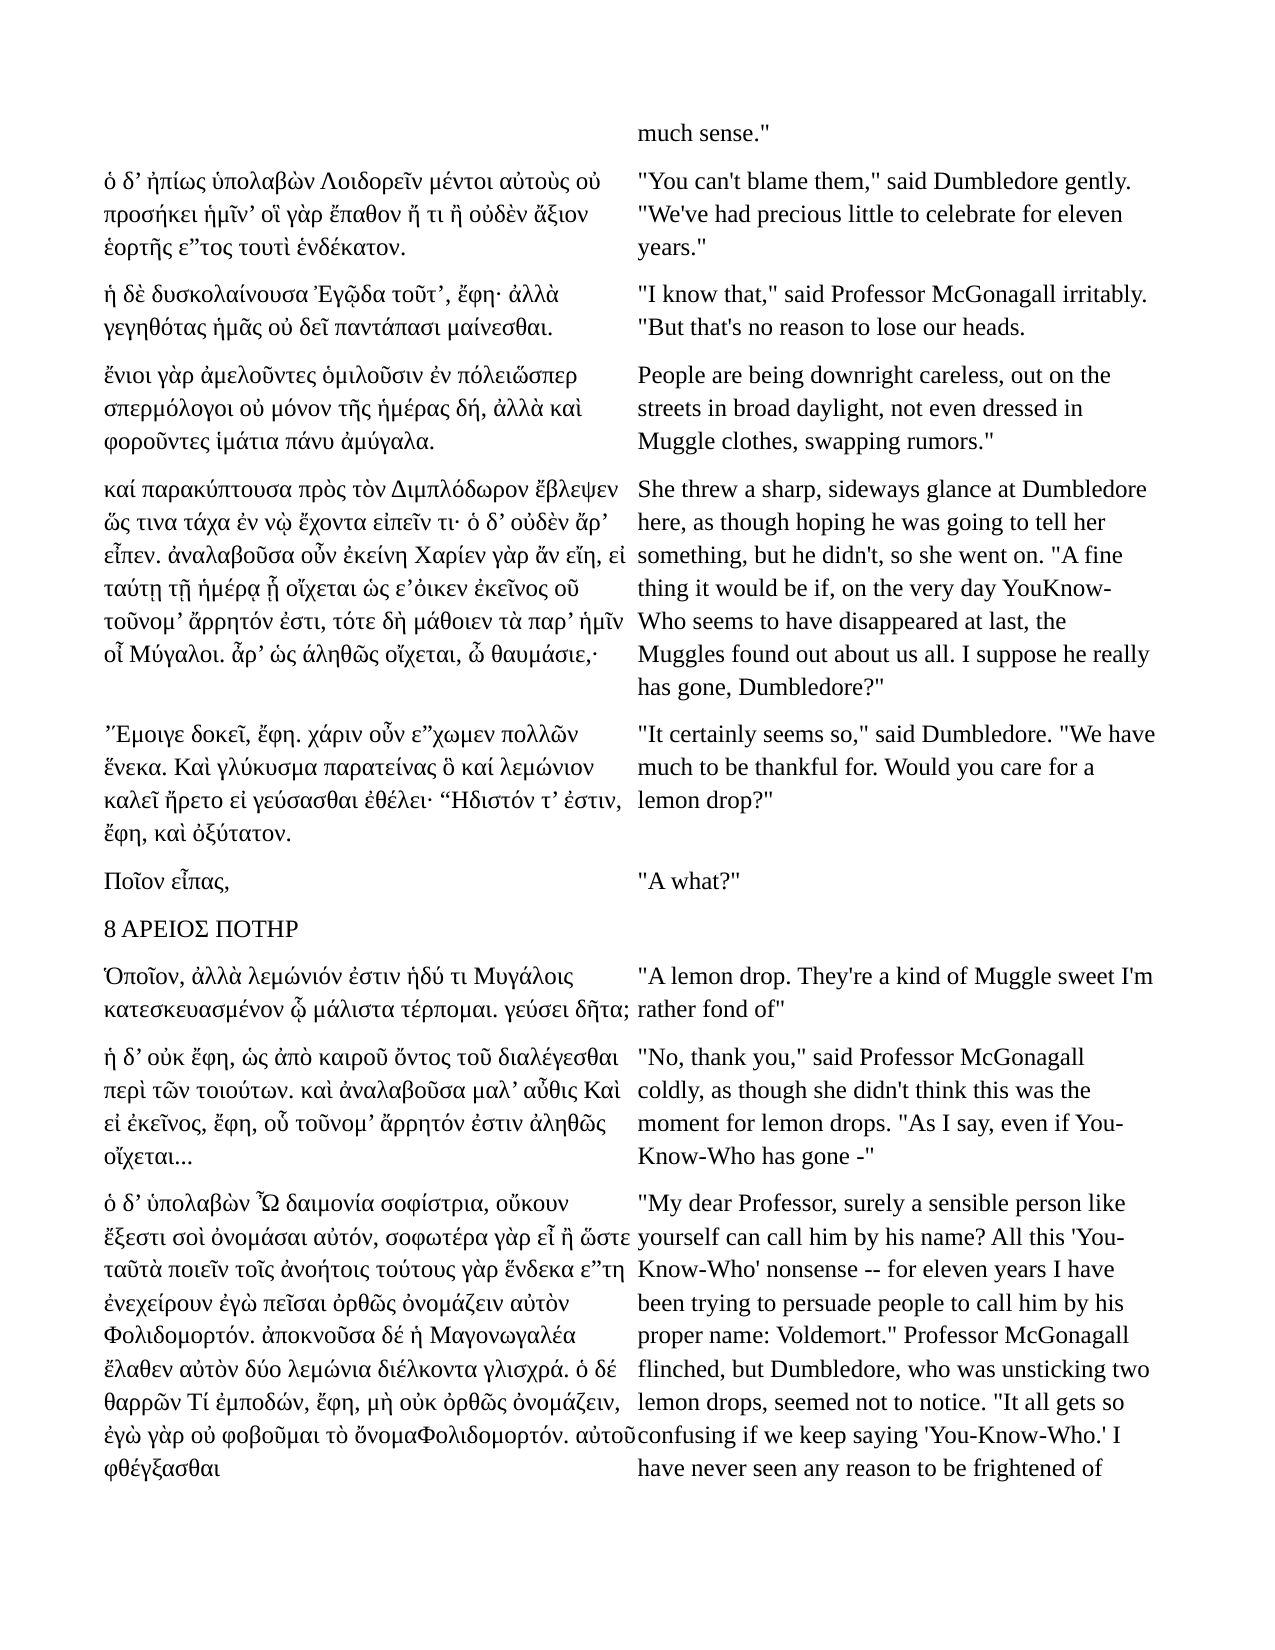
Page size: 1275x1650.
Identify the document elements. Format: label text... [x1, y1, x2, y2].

table_cell ὁ δ’ ἠπίως ὑπολαβὼν Λοιδορεῖν μέντοι αὐτοὺς οὐ προσήκει ἡμῖν’ οἳ γὰρ ἔπαθον ἤ τι ἢ οὐδὲν ἄξιον ἑορτῆς ε”τος τουτὶ ἑνδέκατον. [104, 166, 637, 279]
table_cell "It certainly seems so," said Dumbledore. "We have much to be thankful for. Would you care for a lemon drop?" [638, 719, 1157, 866]
table_cell "A lemon drop. They're a kind of Muggle sweet I'm rather fond of" [638, 961, 1157, 1042]
table_cell "You can't blame them," said Dumbledore gently. "We've had precious little to celebrate for eleven years." [638, 166, 1157, 279]
table_cell much sense." [638, 118, 1157, 166]
table_cell "No, thank you," said Professor McGonagall coldly, as though she didn't think this was the moment for lemon drops. "As I say, even if You-Know-Who has gone -" [638, 1042, 1157, 1188]
table_cell "A what?" [638, 866, 1157, 914]
table_cell ’Έμοιγε δοκεῖ, ἔφη. χάριν οὖν ε”χωμεν πολλῶν ἕνεκα. Καὶ γλύκυσμα παρατείνας ὃ καί λεμώνιον καλεῖ ἤρετο εἰ γεύσασθαι ἐθέλει· “Ηδιστόν τ’ ἐστιν, ἔφη, καὶ ὀξύτατον. [104, 719, 637, 866]
table_cell Ποῖον εἶπας, [104, 866, 637, 914]
table_cell "My dear Professor, surely a sensible person like yourself can call him by his name? All this 'You- Know-Who' nonsense -- for eleven years I have been trying to persuade people to call him by his proper name: Voldemort." Professor McGonagall flinched, but Dumbledore, who was unsticking two lemon drops, seemed not to notice. "It all gets so confusing if we keep saying 'You-Know-Who.' I have never seen any reason to be frightened of [638, 1189, 1157, 1500]
table_cell People are being downright careless, out on the streets in broad daylight, not even dressed in Muggle clothes, swapping rumors." [638, 360, 1157, 474]
table_cell ἡ δ’ οὐκ ἔφη, ὡς ἀπὸ καιροῦ ὄντος τοῦ διαλέγεσθαι περὶ τῶν τοιούτων. καὶ ἀναλαβοῦσα μαλ’ αὖθις Καὶ εἰ ἐκεῖνος, ἔφη, οὗ τοῦνομ’ ἄρρητόν ἐστιν ἀληθῶς οἴχεται... [104, 1042, 637, 1188]
table_cell ὁ δ’ ὑπολαβὼν Ὦ δαιμονία σοφίστρια, οὔκουν ἔξεστι σοὶ ὀνομάσαι αὐτόν, σοφωτέρα γὰρ εἶ ἢ ὥστε ταῦτὰ ποιεῖν τοῖς ἀνοήτοις τούτους γὰρ ἕνδεκα ε”τη ἐνεχείρουν ἐγὼ πεῖσαι ὀρθῶς ὀνομάζειν αὐτὸν Φολιδομορτόν. ἀποκνοῦσα δέ ἡ Μαγονωγαλέα ἔλαθεν αὐτὸν δύο λεμώνια διέλκοντα γλισχρά. ὁ δέ θαρρῶν Τί ἐμποδών, ἔφη, μὴ οὐκ ὀρθῶς ὀνομάζειν, ἐγὼ γὰρ οὐ φοβοῦμαι τὸ ὄνομαΦολιδομορτόν. αὐτοῦ φθέγξασθαι [104, 1189, 637, 1500]
table_cell ἔνιοι γὰρ ἀμελοῦντες ὁμιλοῦσιν ἐν πόλειὥσπερ σπερμόλογοι οὐ μόνον τῆς ἡμέρας δή, ἀλλὰ καὶ φοροῦντες ἱμάτια πάνυ ἀμύγαλα. [104, 360, 637, 474]
table_cell [638, 914, 1157, 961]
table_cell καί παρακύπτουσα πρὸς τὸν Διμπλόδωρον ἔβλεψεν ὥς τινα τάχα ἐν νῲ ἔχοντα εἰπεῖν τι· ὁ δ’ οὐδὲν ἄρ’ εἶπεν. ἀναλαβοῦσα οὖν ἐκείνη Χαρίεν γὰρ ἄν εἴη, εἰ ταύτῃ τῇ ἡμέρᾳ ᾗ οἴχεται ὡς ε’ὀικεν ἐκεῖνος οῦ τοῦνομ’ ἄρρητόν ἐστι, τότε δὴ μάθοιεν τὰ παρ’ ἡμῖν οἶ Μύγαλοι. ἆρ’ ὡς άληθῶς οἴχεται, ὦ θαυμάσιε,· [104, 474, 637, 719]
table_cell 8 ΑΡΕΙΟΣ ΠΟΤΗΡ [104, 914, 637, 961]
table_cell ἡ δὲ δυσκολαίνουσα Ἐγῷδα τοῦτ’, ἔφη· ἀλλὰ γεγηθότας ἡμᾶς οὐ δεῖ παντάπασι μαίνεσθαι. [104, 279, 637, 360]
table_cell [104, 118, 637, 166]
table_cell "I know that," said Professor McGonagall irritably. "But that's no reason to lose our heads. [638, 279, 1157, 360]
table_cell She threw a sharp, sideways glance at Dumbledore here, as though hoping he was going to tell her something, but he didn't, so she went on. "A fine thing it would be if, on the very day YouKnow-Who seems to have disappeared at last, the Muggles found out about us all. I suppose he really has gone, Dumbledore?" [638, 474, 1157, 719]
table_cell Ὁποῖον, ἀλλὰ λεμώνιόν ἐστιν ἡδύ τι Μυγάλοις κατεσκευασμένον ᾧ μάλιστα τέρπομαι. γεύσει δῆτα; [104, 961, 637, 1042]
